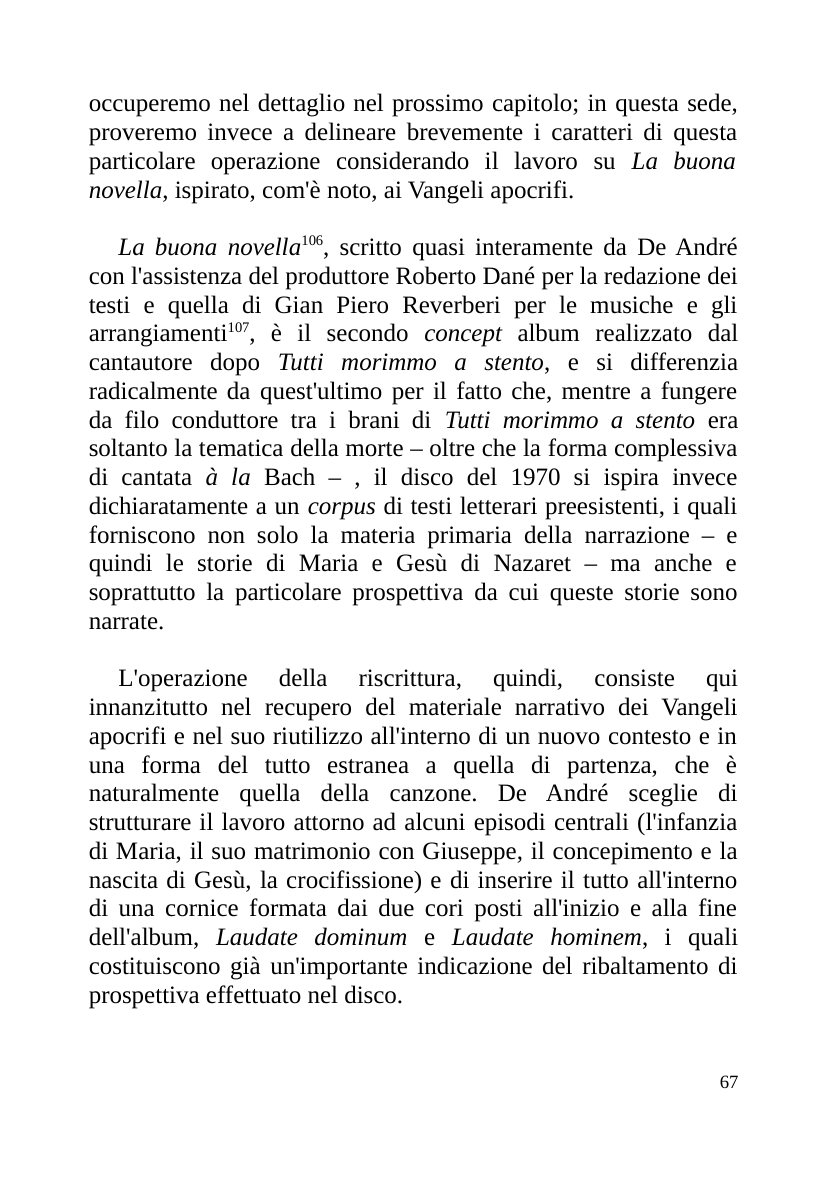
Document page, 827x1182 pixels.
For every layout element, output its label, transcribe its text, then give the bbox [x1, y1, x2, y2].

text L'operazione della riscrittura, quindi, consiste qui innanzitutto nel recupero del materiale narrativo dei Vangeli apocrifi e nel suo riutilizzo all'interno di un nuovo contesto e in una forma del tutto estranea a quella di partenza, che è naturalmente quella della canzone. De André sceglie di strutturare il lavoro attorno ad alcuni episodi centrali (l'infanzia di Maria, il suo matrimonio con Giuseppe, il concepimento e la nascita di Gesù, la crocifissione) e di inserire il tutto all'interno di una cornice formata dai due cori posti all'inizio e alla fine dell'album, Laudate dominum e Laudate hominem, i quali costituiscono già un'importante indicazione del ribaltamento di prospettiva effettuato nel disco. [88, 663, 738, 1008]
text occuperemo nel dettaglio nel prossimo capitolo; in questa sede, proveremo invece a delineare brevemente i caratteri di questa particolare operazione considerando il lavoro su La buona novella, ispirato, com'è noto, ai Vangeli apocrifi. [88, 88, 738, 203]
text La buona novella, scritto quasi interamente da De André con l'assistenza del produttore Roberto Dané per la redazione dei testi e quella di Gian Piero Reverberi per le musiche e gli arrangiamenti, è il secondo concept album realizzato dal cantautore dopo Tutti morimmo a stento, e si differenzia radicalmente da quest'ultimo per il fatto che, mentre a fungere da filo conduttore tra i brani di Tutti morimmo a stento era soltanto la tematica della morte – oltre che la forma complessiva di cantata à la Bach – , il disco del 1970 si ispira invece dichiaratamente a un corpus di testi letterari preesistenti, i quali forniscono non solo la materia primaria della narrazione – e quindi le storie di Maria e Gesù di Nazaret – ma anche e soprattutto la particolare prospettiva da cui queste storie sono narrate. [88, 232, 738, 635]
